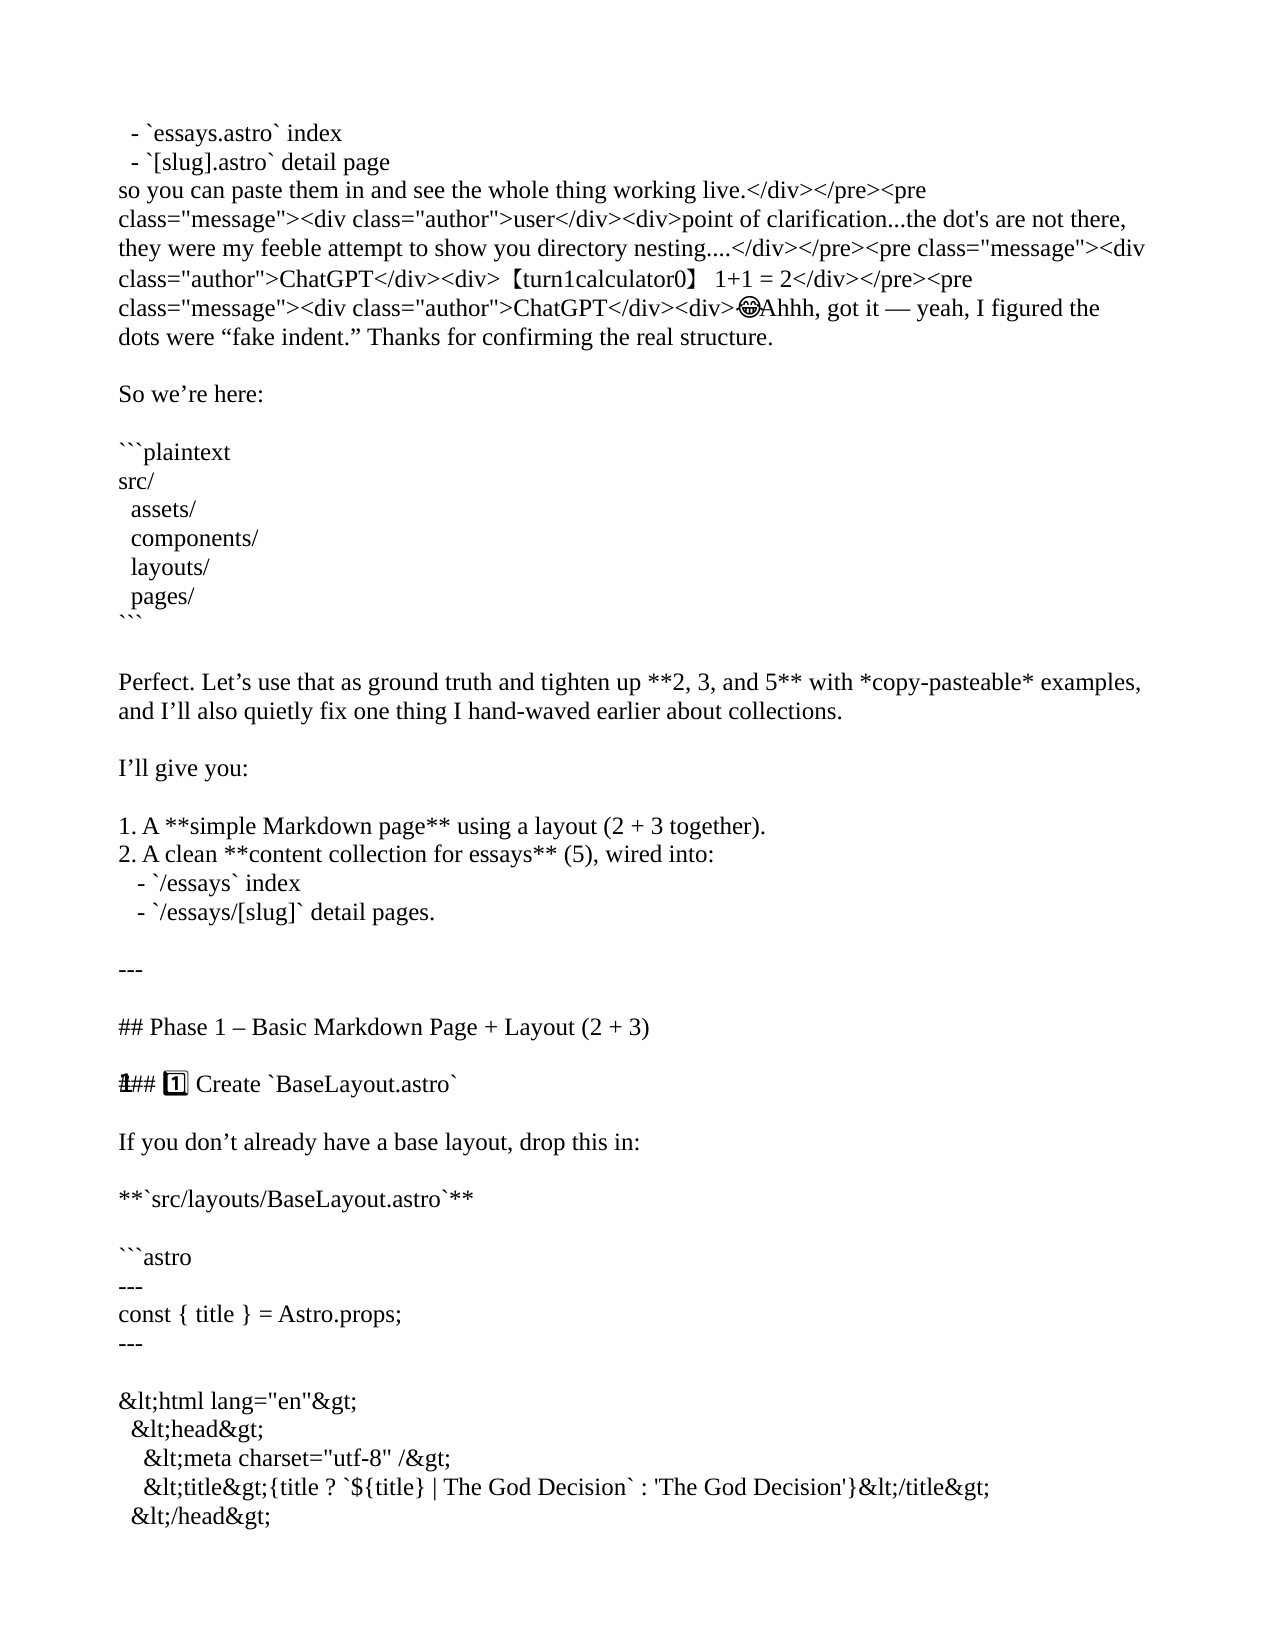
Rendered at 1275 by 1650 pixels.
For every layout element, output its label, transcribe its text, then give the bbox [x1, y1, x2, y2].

text &lt;head&gt; [118, 1414, 1157, 1443]
text layouts/ [118, 552, 1157, 581]
text 2. A clean **content collection for essays** (5), wired into: [118, 839, 1157, 868]
text &lt;meta charset="utf-8" /&gt; [118, 1443, 1157, 1472]
text ``` [118, 609, 1157, 638]
text pages/ [118, 581, 1157, 609]
text --- [118, 1328, 1157, 1357]
text &lt;title&gt;{title ? `${title} | The God Decision` : 'The God Decision'}&lt;/title&gt; [118, 1472, 1157, 1501]
text I’ll give you: [118, 753, 1157, 782]
text ### 1️⃣ Create `BaseLayout.astro` [118, 1069, 1157, 1098]
text 1. A **simple Markdown page** using a layout (2 + 3 together). [118, 811, 1157, 839]
text - `[slug].astro` detail page [118, 147, 1157, 176]
text components/ [118, 523, 1157, 552]
text - `essays.astro` index [118, 118, 1157, 147]
text ```astro [118, 1242, 1157, 1271]
text So we’re here: [118, 379, 1157, 408]
text - `/essays` index [118, 868, 1157, 897]
text If you don’t already have a base layout, drop this in: [118, 1127, 1157, 1156]
text assets/ [118, 494, 1157, 523]
text **`src/layouts/BaseLayout.astro`** [118, 1184, 1157, 1213]
text &lt;/head&gt; [118, 1501, 1157, 1529]
text Perfect. Let’s use that as ground truth and tighten up **2, 3, and 5** with *copy-pasteable* examples, and I’ll also quietly fix one thing I hand-waved earlier about collections. [118, 667, 1157, 724]
text src/ [118, 466, 1157, 494]
text - `/essays/[slug]` detail pages. [118, 897, 1157, 926]
text const { title } = Astro.props; [118, 1299, 1157, 1328]
text ## Phase 1 – Basic Markdown Page + Layout (2 + 3) [118, 1012, 1157, 1041]
text --- [118, 1271, 1157, 1299]
text ```plaintext [118, 437, 1157, 466]
text --- [118, 954, 1157, 983]
text &lt;html lang="en"&gt; [118, 1386, 1157, 1414]
text so you can paste them in and see the whole thing working live.</div></pre><pre class="message"><div class="author">user</div><div>point of clarification...the dot's are not there, they were my feeble attempt to show you directory nesting....</div></pre><pre class="message"><div class="author">ChatGPT</div><div>【turn1calculator0】 1+1 = 2</div></pre><pre class="message"><div class="author">ChatGPT</div><div>😂 Ahhh, got it — yeah, I figured the dots were “fake indent.” Thanks for confirming the real structure. [118, 176, 1157, 351]
